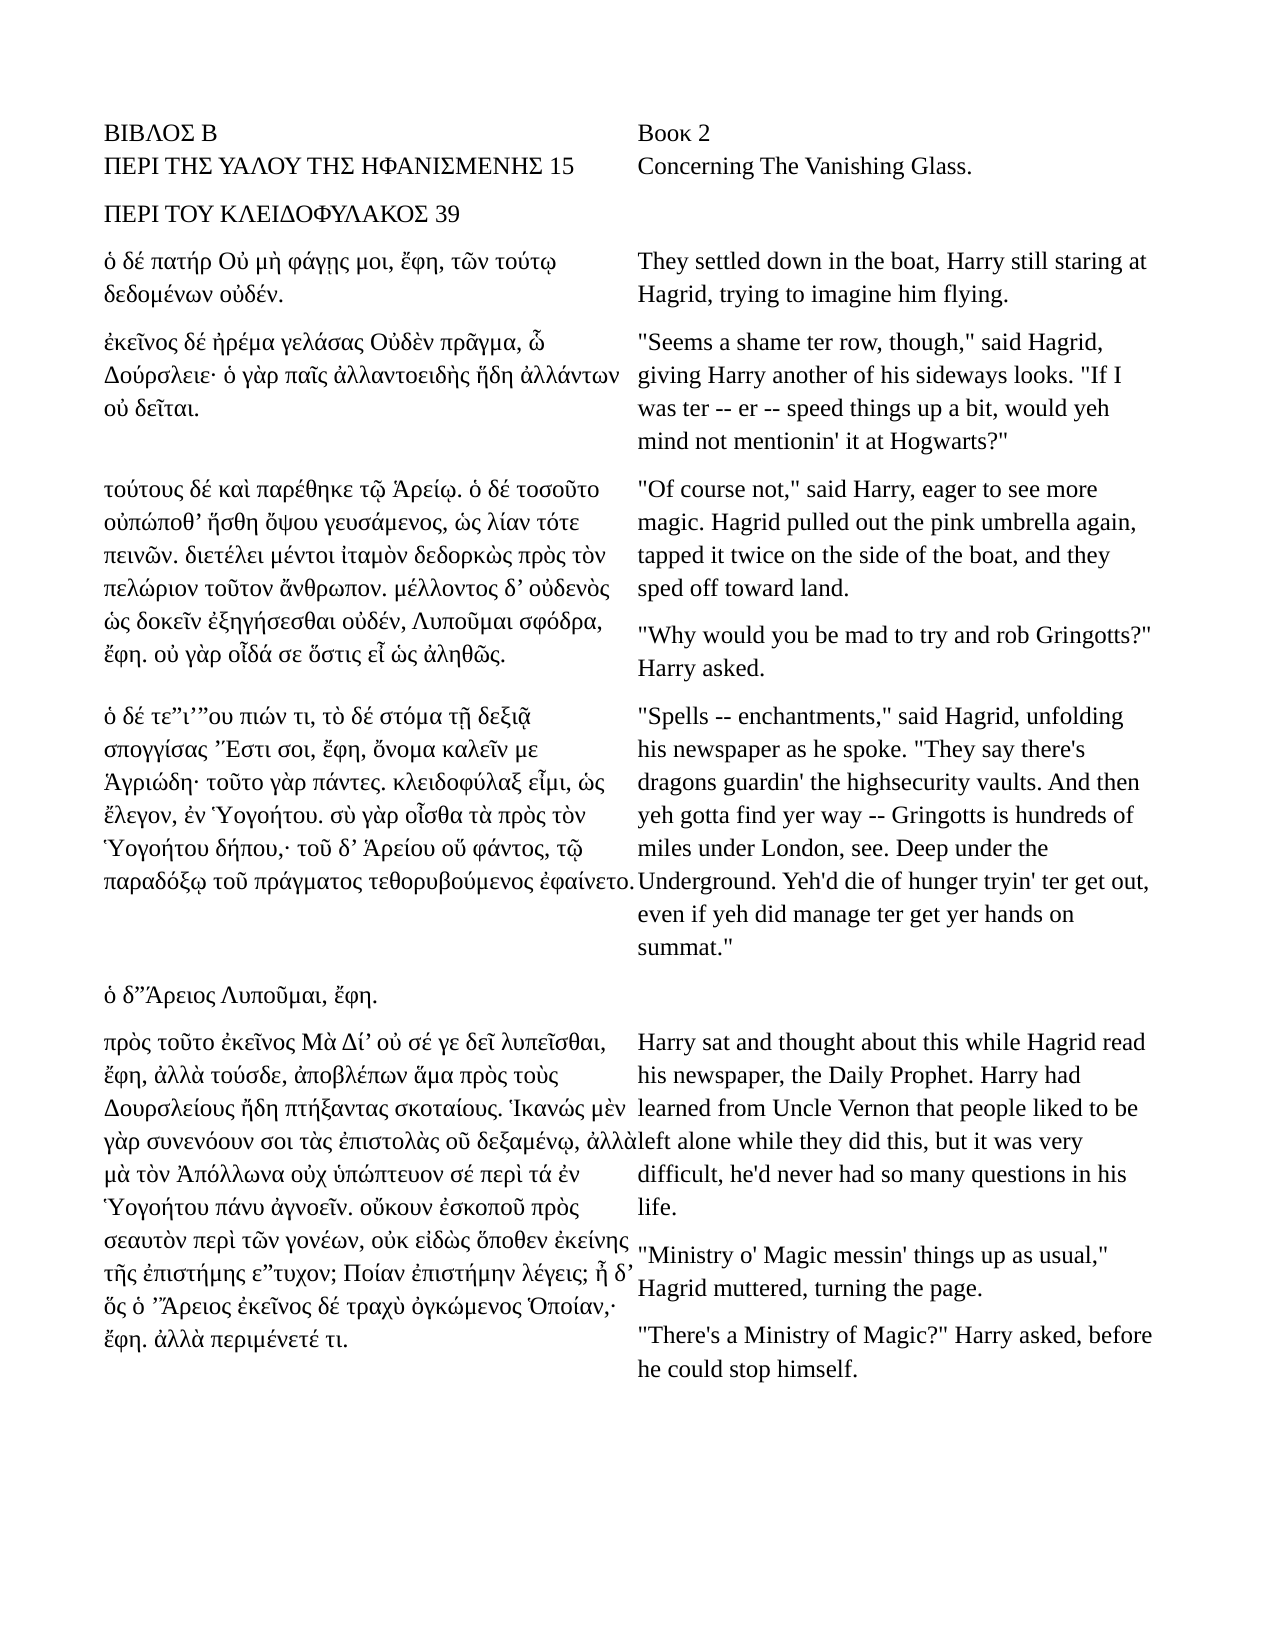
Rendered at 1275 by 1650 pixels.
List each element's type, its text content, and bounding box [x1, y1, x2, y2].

table_header ΒΙΒΛΟΣ Β ΠΕΡΙ ΤΗΣ ΥΑΛΟΥ ΤΗΣ ΗΦΑΝΙΣΜΕΝΗΣ 15 [104, 118, 637, 199]
table_cell ὁ δ”Άρειος Λυποῦμαι, ἔφη. [104, 980, 637, 1027]
table_cell πρὸς τοῦτο ἐκεῖνος Μὰ Δί’ οὐ σέ γε δεῖ λυπεῖσθαι, ἔφη, ἀλλὰ τούσδε, ἀποβλέπων ἅμα πρὸς τοὺς Δουρσλείους ἤδη πτήξαντας σκοταίους. Ἱκανώς μὲν γὰρ συνενόουν σοι τὰς ἐπιστολὰς οῦ δεξαμένῳ, ἀλλὰ μὰ τὸν Ἀπόλλωνα οὐχ ὑπώπτευον σέ περὶ τά ἐν Ὑογοήτου πάνυ ἀγνοεῖν. οὔκουν ἐσκοποῦ πρὸς σεαυτὸν περὶ τῶν γονέων, οὐκ εἰδὼς ὅποθεν ἐκείνης τῆς ἐπιστήμης ε”τυχον; Ποίαν ἐπιστήμην λέγεις; ἦ δ’ ὅς ὁ ’Ἄρειος ἐκεῖνος δέ τραχὺ ὀγκώμενος Ὁποίαν,· ἔφη. ἀλλὰ περιμένετέ τι. [104, 1027, 637, 1401]
table_cell ἐκεῖνος δέ ἠρέμα γελάσας Οὐδὲν πρᾶγμα, ὧ Δούρσλειε· ὁ γὰρ παῖς ἀλλαντοειδὴς ἥδη ἀλλάντων οὐ δεῖται. [104, 327, 637, 474]
table_cell "Spells -- enchantments," said Hagrid, unfolding his newspaper as he spoke. "They say there's dragons guardin' the highsecurity vaults. And then yeh gotta find yer way -- Gringotts is hundreds of miles under London, see. Deep under the Underground. Yeh'd die of hunger tryin' ter get out, even if yeh did manage ter get yer hands on summat." [638, 701, 1157, 980]
table_cell "Seems a shame ter row, though," said Hagrid, giving Harry another of his sideways looks. "If I was ter -- er -- speed things up a bit, would yeh mind not mentionin' it at Hogwarts?" [638, 327, 1157, 474]
table_cell Harry sat and thought about this while Hagrid read his newspaper, the Daily Prophet. Harry had learned from Uncle Vernon that people liked to be left alone while they did this, but it was very difficult, he'd never had so many questions in his life. "Ministry o' Magic messin' things up as usual," Hagrid muttered, turning the page. "There's a Ministry of Magic?" Harry asked, before he could stop himself. [638, 1027, 1157, 1401]
table_cell "Of course not," said Harry, eager to see more magic. Hagrid pulled out the pink umbrella again, tapped it twice on the side of the boat, and they sped off toward land. "Why would you be mad to try and rob Gringotts?" Harry asked. [638, 474, 1157, 701]
table_header Βοοκ 2 Concerning The Vanishing Glass. [638, 118, 1157, 199]
table_cell τούτους δέ καὶ παρέθηκε τῷ Ἁρείῳ. ὁ δέ τοσοῦτο οὐπώποθ’ ἥσθη ὄψου γευσάμενος, ὡς λίαν τότε πεινῶν. διετέλει μέντοι ἰταμὸν δεδορκὼς πρὸς τὸν πελώριον τοῦτον ἄνθρωπον. μέλλοντος δ’ οὐδενὸς ὡς δοκεῖν ἐξηγήσεσθαι οὐδέν, Λυποῦμαι σφόδρα, ἔφη. οὐ γὰρ οἶδά σε ὅστις εἶ ὡς ἀληθῶς. [104, 474, 637, 701]
table_cell ΠΕΡΙ ΤΟΥ ΚΛΕΙΔΟΦΥΛΑΚΟΣ 39 [104, 199, 637, 246]
table_cell [638, 980, 1157, 1027]
table_cell [638, 199, 1157, 246]
table_cell ὁ δέ πατήρ Οὐ μὴ φάγῃς μοι, ἔφη, τῶν τούτῳ δεδομένων οὐδέν. [104, 246, 637, 327]
table_cell They settled down in the boat, Harry still staring at Hagrid, trying to imagine him flying. [638, 246, 1157, 327]
table_cell ὁ δέ τε”ι’”ου πιών τι, τὸ δέ στόμα τῇ δεξιᾷ σπογγίσας ’Έστι σοι, ἔφη, ὄνομα καλεῖν με Ἁγριώδη· τοῦτο γὰρ πάντες. κλειδοφύλαξ εἶμι, ὡς ἔλεγον, ἐν Ὑογοήτου. σὺ γὰρ οἶσθα τὰ πρὸς τὸν Ὑογοήτου δήπου,· τοῦ δ’ Ἁρείου οὕ φάντος, τῷ παραδόξῳ τοῦ πράγματος τεθορυβούμενος ἐφαίνετο. [104, 701, 637, 980]
